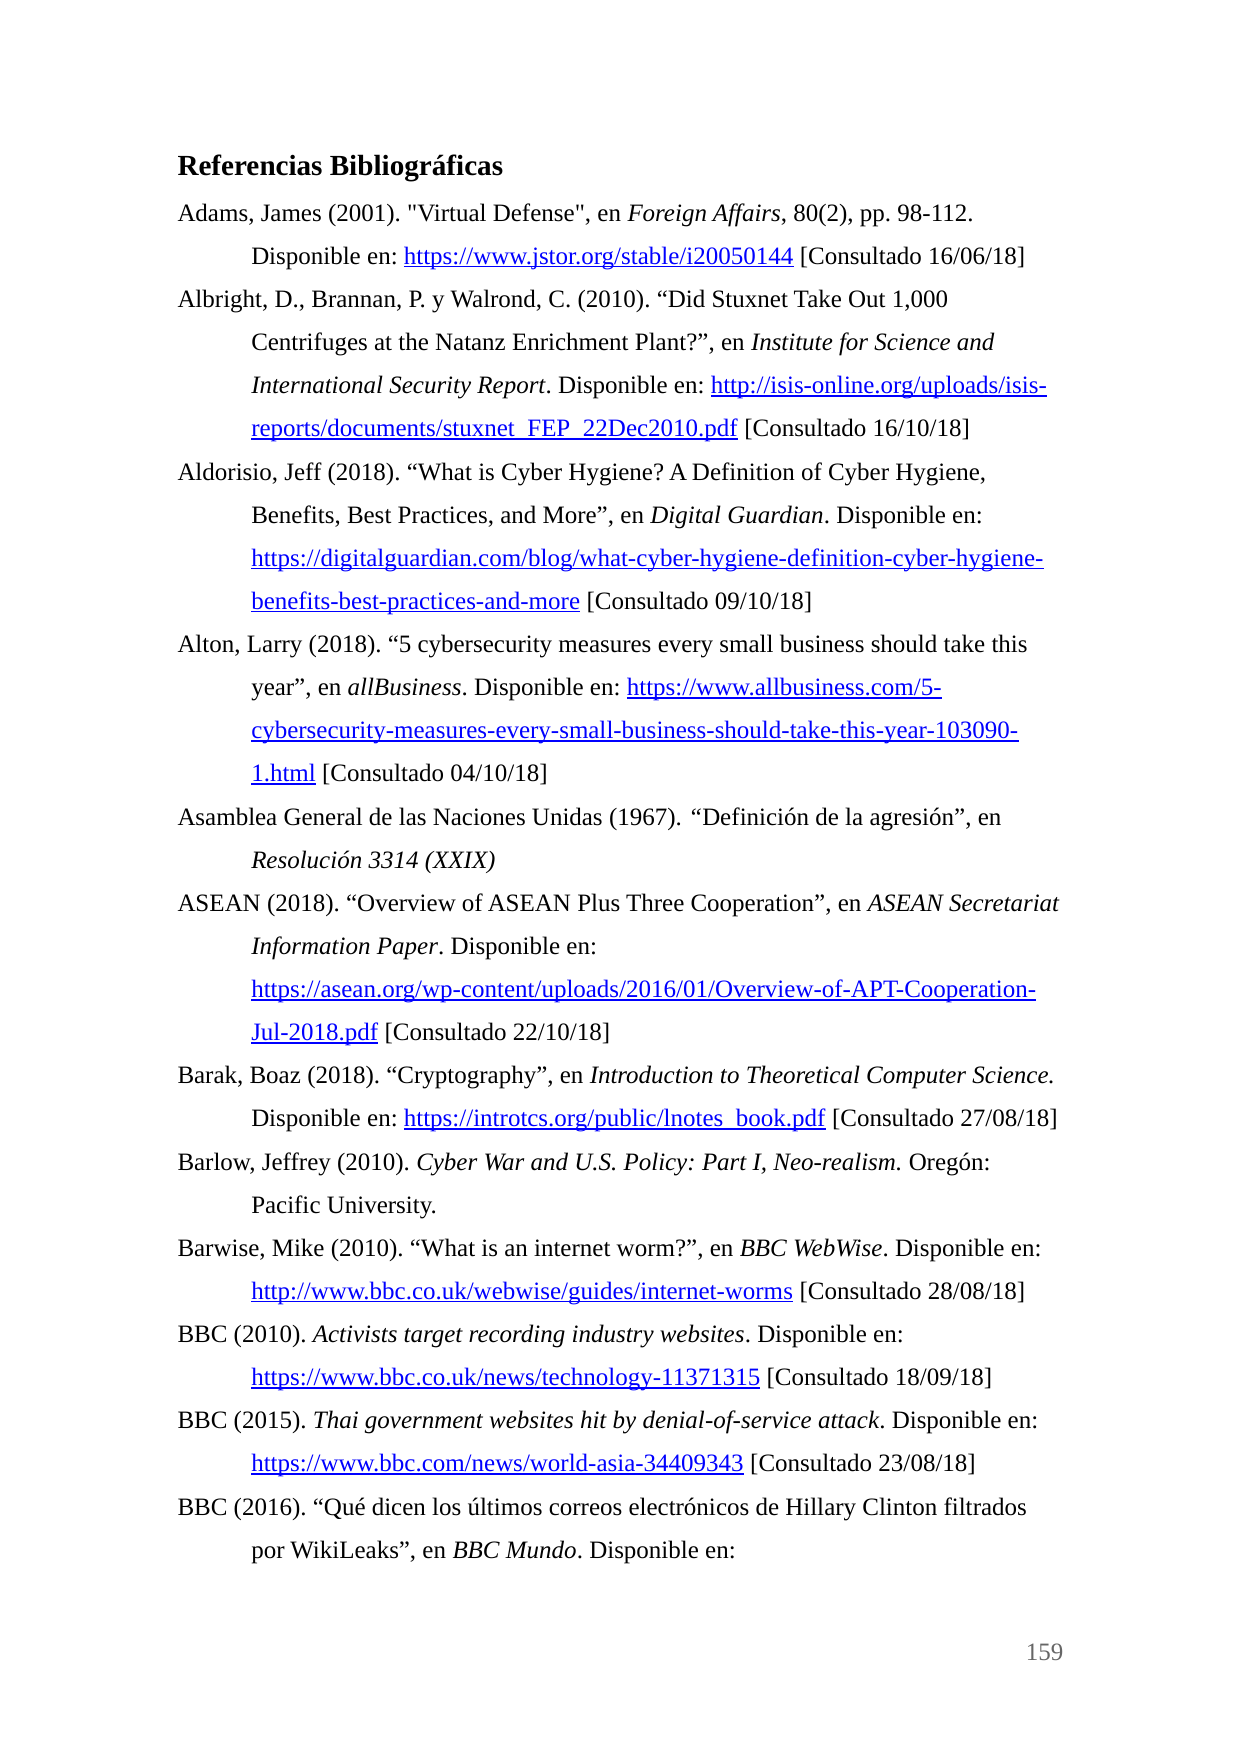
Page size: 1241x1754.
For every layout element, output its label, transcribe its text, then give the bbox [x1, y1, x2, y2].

text Barlow, Jeffrey (2010). Cyber War and U.S. Policy: Part I, Neo-realism. Oregón: Pacific University. [177, 1147, 1063, 1218]
text Aldorisio, Jeff (2018). “What is Cyber Hygiene? A Definition of Cyber Hygiene, Benefits, Best Practices, and More”, en Digital Guardian. Disponible en: https://digitalguardian.com/blog/what-cyber-hygiene-definition-cyber-hygiene-benefits-best-practices-and-more [Consultado 09/10/18] [177, 457, 1063, 615]
text Referencias Bibliográficas [177, 148, 1063, 181]
text Barak, Boaz (2018). “Cryptography”, en Introduction to Theoretical Computer Science. Disponible en: https://introtcs.org/public/lnotes_book.pdf [Consultado 27/08/18] [177, 1060, 1063, 1132]
text BBC (2010). Activists target recording industry websites. Disponible en: https://www.bbc.co.uk/news/technology-11371315 [Consultado 18/09/18] [177, 1319, 1063, 1391]
text Asamblea General de las Naciones Unidas (1967). “Definición de la agresión”, en Resolución 3314 (XXIX) [177, 802, 1063, 873]
text Alton, Larry (2018). “5 cybersecurity measures every small business should take this year”, en allBusiness. Disponible en: https://www.allbusiness.com/5-cybersecurity-measures-every-small-business-should-take-this-year-103090-1.html [Consultado 04/10/18] [177, 629, 1063, 787]
text Barwise, Mike (2010). “What is an internet worm?”, en BBC WebWise. Disponible en: http://www.bbc.co.uk/webwise/guides/internet-worms [Consultado 28/08/18] [177, 1233, 1063, 1305]
text Albright, D., Brannan, P. y Walrond, C. (2010). “Did Stuxnet Take Out 1,000 Centrifuges at the Natanz Enrichment Plant?”, en Institute for Science and International Security Report. Disponible en: http://isis-online.org/uploads/isis-reports/documents/stuxnet_FEP_22Dec2010.pdf [Consultado 16/10/18] [177, 284, 1063, 442]
text BBC (2015). Thai government websites hit by denial-of-service attack. Disponible en: https://www.bbc.com/news/world-asia-34409343 [Consultado 23/08/18] [177, 1405, 1063, 1477]
text ASEAN (2018). “Overview of ASEAN Plus Three Cooperation”, en ASEAN Secretariat Information Paper. Disponible en: https://asean.org/wp-content/uploads/2016/01/Overview-of-APT-Cooperation-Jul-2018.pdf [Consultado 22/10/18] [177, 888, 1063, 1046]
text BBC (2016). “Qué dicen los últimos correos electrónicos de Hillary Clinton filtrados por WikiLeaks”, en BBC Mundo. Disponible en: [177, 1492, 1063, 1563]
text Adams, James (2001). "Virtual Defense", en Foreign Affairs, 80(2), pp. 98-112. Disponible en: https://www.jstor.org/stable/i20050144 [Consultado 16/06/18] [177, 198, 1063, 270]
